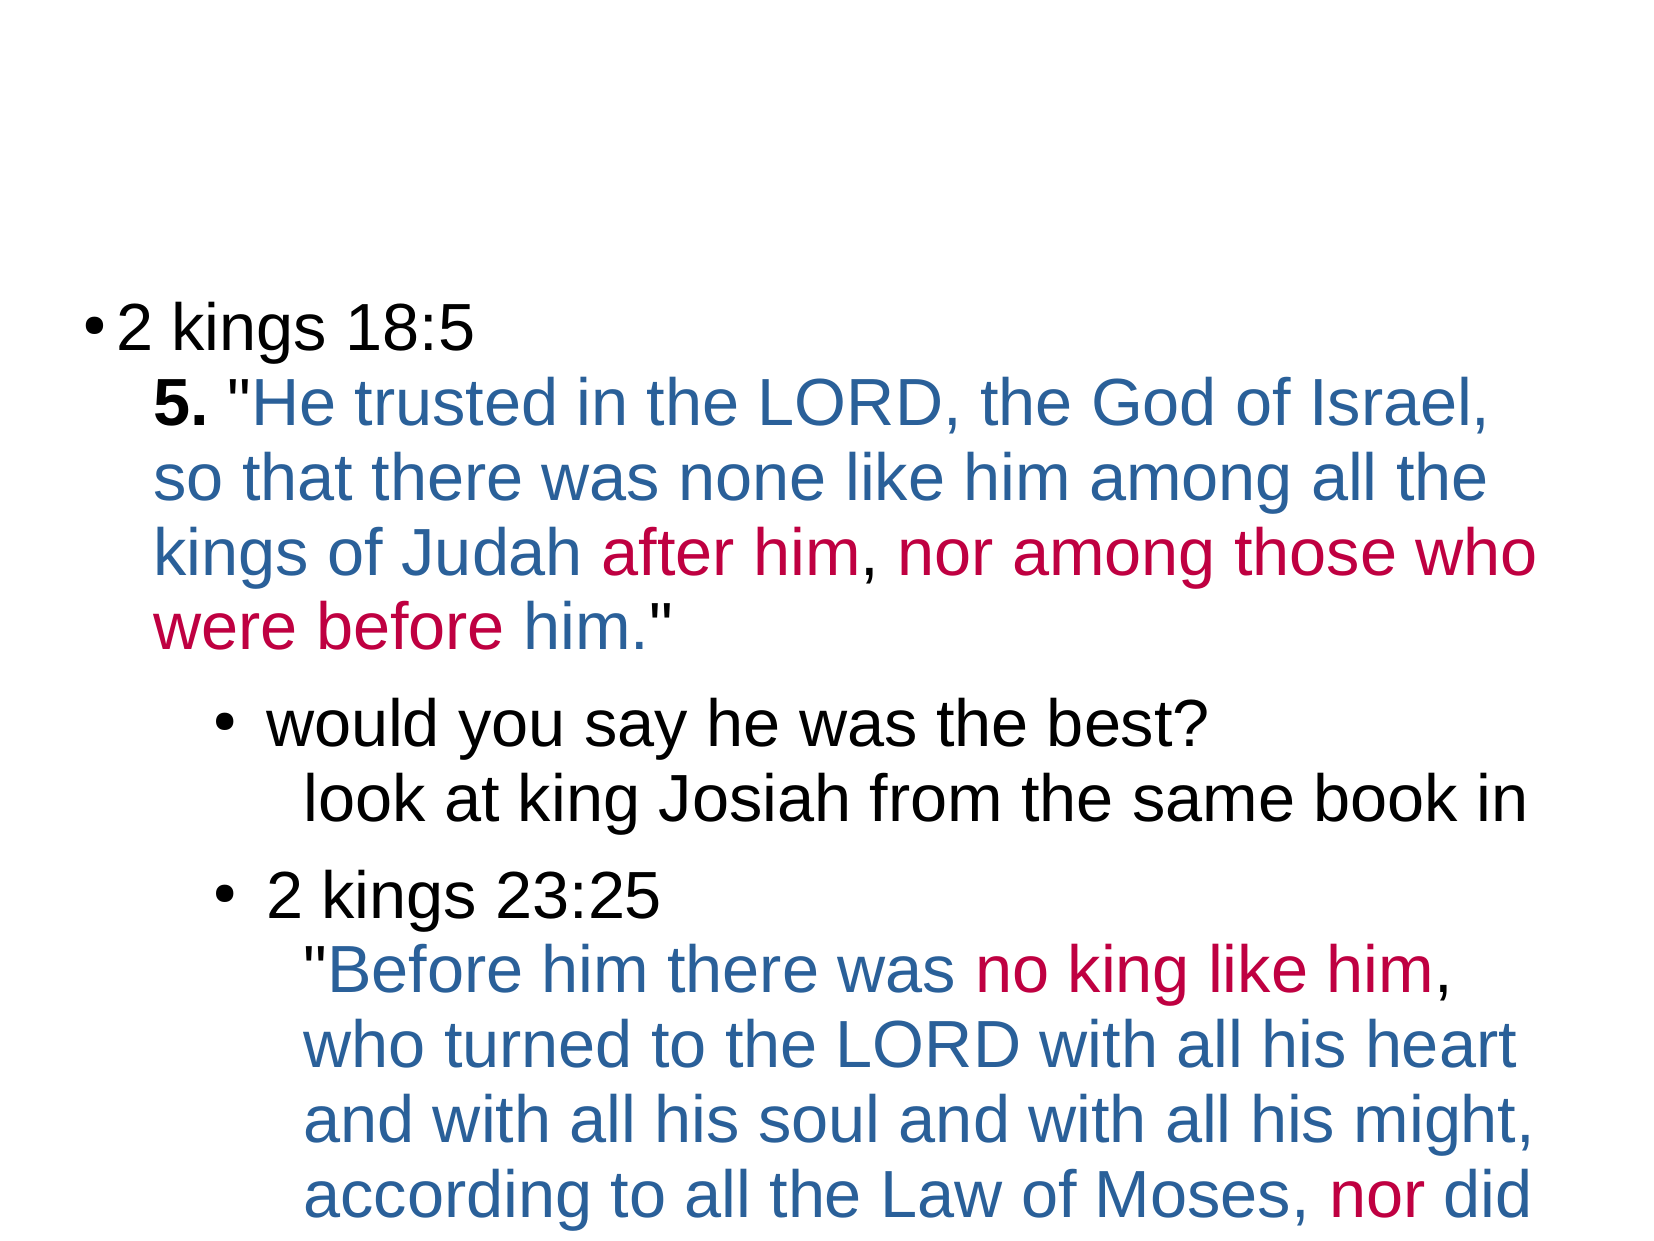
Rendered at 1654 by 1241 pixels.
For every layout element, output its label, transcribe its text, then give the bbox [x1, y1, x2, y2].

list 2 kings 18:5 5. "He trusted in the LORD, the God of Israel, so that there was none like him among all the kings of Judah after him, nor among those who were before him." would you say he was the best? look at king Josiah from the same book in 2 kings 23:25 "Before him there was no king like him, who turned to the LORD with all his heart and with all his soul and with all his might, according to all the Law of Moses, nor did any like him arise after him." [82, 290, 1571, 1241]
